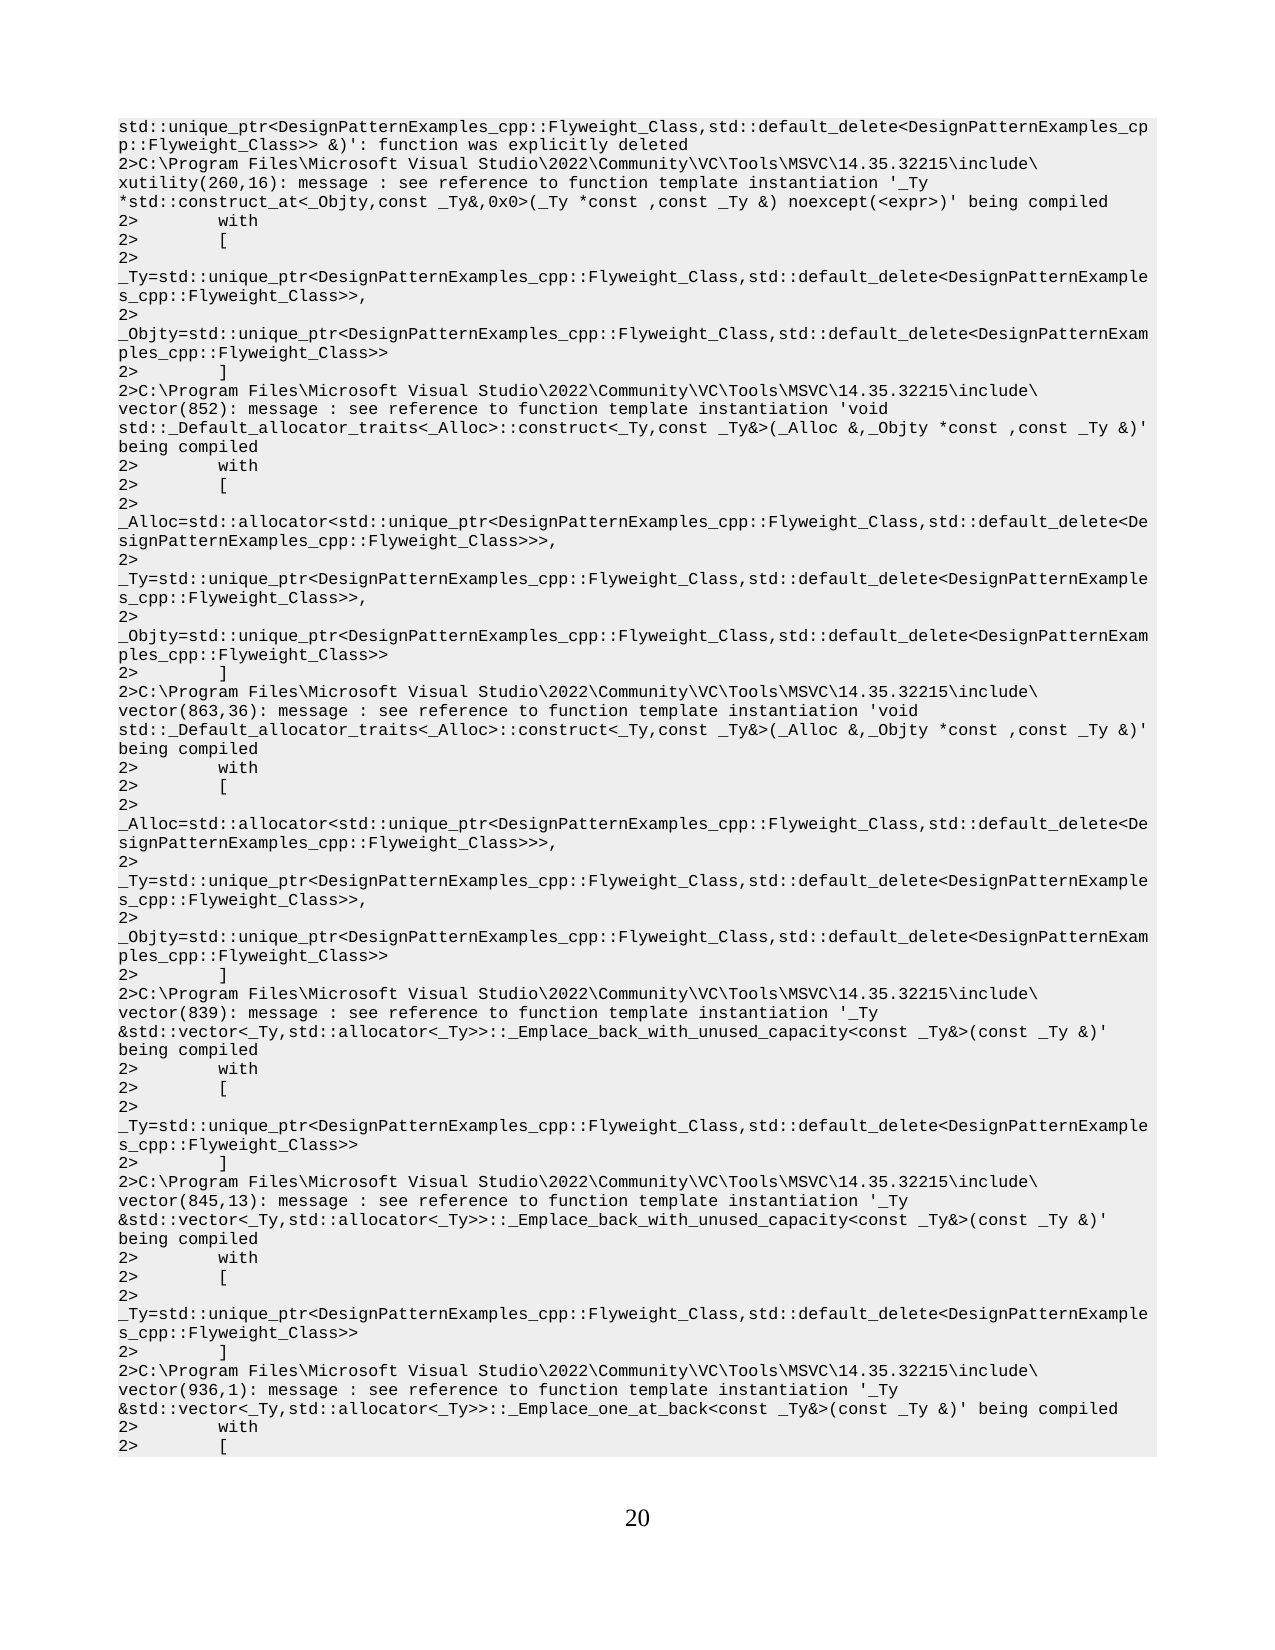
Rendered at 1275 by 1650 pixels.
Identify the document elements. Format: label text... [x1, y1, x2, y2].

text 2> _Ty=std::unique_ptr<DesignPatternExamples_cpp::Flyweight_Class,std::default_delete<DesignPatternExamples_cpp::Flyweight_Class>>, [118, 250, 1157, 307]
text 2> with [118, 1419, 1157, 1438]
text 2> ] [118, 1344, 1157, 1362]
text 2> _Alloc=std::allocator<std::unique_ptr<DesignPatternExamples_cpp::Flyweight_Class,std::default_delete<DesignPatternExamples_cpp::Flyweight_Class>>>, [118, 495, 1157, 552]
text 2> _Objty=std::unique_ptr<DesignPatternExamples_cpp::Flyweight_Class,std::default_delete<DesignPatternExamples_cpp::Flyweight_Class>> [118, 608, 1157, 665]
text 2> ] [118, 363, 1157, 382]
text 2>C:\Program Files\Microsoft Visual Studio\2022\Community\VC\Tools\MSVC\14.35.32215\include\vector(863,36): message : see reference to function template instantiation 'void std::_Default_allocator_traits<_Alloc>::construct<_Ty,const _Ty&>(_Alloc &,_Objty *const ,const _Ty &)' being compiled [118, 684, 1157, 759]
text 2>C:\Program Files\Microsoft Visual Studio\2022\Community\VC\Tools\MSVC\14.35.32215\include\vector(936,1): message : see reference to function template instantiation '_Ty &std::vector<_Ty,std::allocator<_Ty>>::_Emplace_one_at_back<const _Ty&>(const _Ty &)' being compiled [118, 1362, 1157, 1419]
text 2> _Ty=std::unique_ptr<DesignPatternExamples_cpp::Flyweight_Class,std::default_delete<DesignPatternExamples_cpp::Flyweight_Class>>, [118, 853, 1157, 910]
text 2> [ [118, 1080, 1157, 1098]
text 2> _Objty=std::unique_ptr<DesignPatternExamples_cpp::Flyweight_Class,std::default_delete<DesignPatternExamples_cpp::Flyweight_Class>> [118, 910, 1157, 967]
text 2> ] [118, 665, 1157, 684]
text 2> ] [118, 967, 1157, 985]
text 2> [ [118, 778, 1157, 797]
text 2> with [118, 212, 1157, 231]
text 2> _Ty=std::unique_ptr<DesignPatternExamples_cpp::Flyweight_Class,std::default_delete<DesignPatternExamples_cpp::Flyweight_Class>>, [118, 552, 1157, 608]
text 2> _Alloc=std::allocator<std::unique_ptr<DesignPatternExamples_cpp::Flyweight_Class,std::default_delete<DesignPatternExamples_cpp::Flyweight_Class>>>, [118, 797, 1157, 853]
text 2> with [118, 457, 1157, 476]
text 2> [ [118, 1268, 1157, 1287]
text 2> _Objty=std::unique_ptr<DesignPatternExamples_cpp::Flyweight_Class,std::default_delete<DesignPatternExamples_cpp::Flyweight_Class>> [118, 307, 1157, 363]
text 2> ] [118, 1155, 1157, 1174]
text 2> with [118, 759, 1157, 778]
text 2>C:\Program Files\Microsoft Visual Studio\2022\Community\VC\Tools\MSVC\14.35.32215\include\vector(839): message : see reference to function template instantiation '_Ty &std::vector<_Ty,std::allocator<_Ty>>::_Emplace_back_with_unused_capacity<const _Ty&>(const _Ty &)' being compiled [118, 985, 1157, 1061]
text 2>C:\Program Files\Microsoft Visual Studio\2022\Community\VC\Tools\MSVC\14.35.32215\include\xutility(260,16): message : see reference to function template instantiation '_Ty *std::construct_at<_Objty,const _Ty&,0x0>(_Ty *const ,const _Ty &) noexcept(<expr>)' being compiled [118, 156, 1157, 212]
text 2> _Ty=std::unique_ptr<DesignPatternExamples_cpp::Flyweight_Class,std::default_delete<DesignPatternExamples_cpp::Flyweight_Class>> [118, 1287, 1157, 1344]
text 2> _Ty=std::unique_ptr<DesignPatternExamples_cpp::Flyweight_Class,std::default_delete<DesignPatternExamples_cpp::Flyweight_Class>> [118, 1098, 1157, 1155]
text 2>C:\Program Files\Microsoft Visual Studio\2022\Community\VC\Tools\MSVC\14.35.32215\include\vector(852): message : see reference to function template instantiation 'void std::_Default_allocator_traits<_Alloc>::construct<_Ty,const _Ty&>(_Alloc &,_Objty *const ,const _Ty &)' being compiled [118, 382, 1157, 457]
text 2> with [118, 1249, 1157, 1268]
text 2> [ [118, 1438, 1157, 1457]
text 2> [ [118, 231, 1157, 250]
text std::unique_ptr<DesignPatternExamples_cpp::Flyweight_Class,std::default_delete<DesignPatternExamples_cpp::Flyweight_Class>> &)': function was explicitly deleted [118, 118, 1157, 156]
text 2>C:\Program Files\Microsoft Visual Studio\2022\Community\VC\Tools\MSVC\14.35.32215\include\vector(845,13): message : see reference to function template instantiation '_Ty &std::vector<_Ty,std::allocator<_Ty>>::_Emplace_back_with_unused_capacity<const _Ty&>(const _Ty &)' being compiled [118, 1174, 1157, 1249]
text 2> [ [118, 476, 1157, 495]
text 2> with [118, 1061, 1157, 1080]
